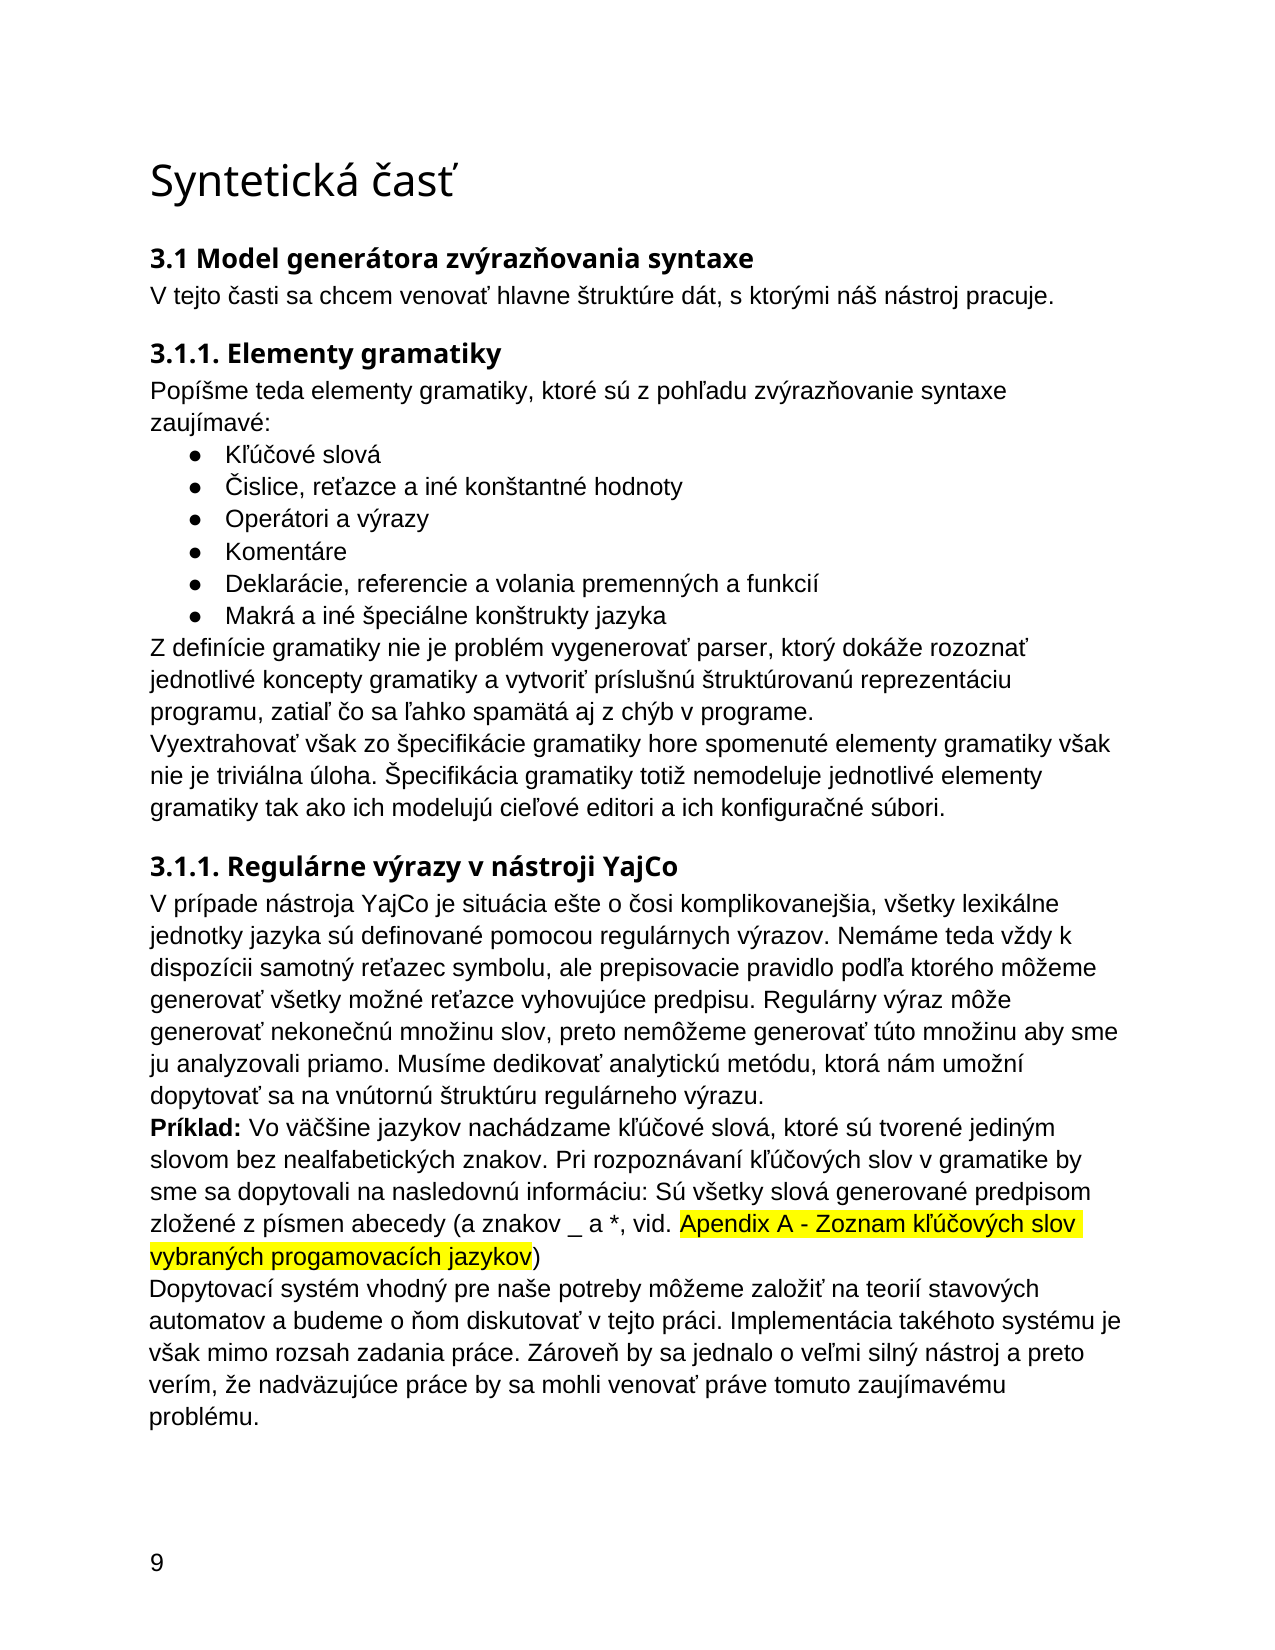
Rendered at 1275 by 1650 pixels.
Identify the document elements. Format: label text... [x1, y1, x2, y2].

list Komentáre [187, 537, 1125, 565]
text Z definície gramatiky nie je problém vygenerovať parser, ktorý dokáže rozoznať jednotlivé koncepty gramatiky a vytvoriť príslušnú štruktúrovanú reprezentáciu programu, zatiaľ čo sa ľahko spamätá aj z chýb v programe. [150, 634, 1125, 726]
list Operátori a výrazy [187, 505, 1125, 533]
subtitle 3.1 Model generátora zvýrazňovania syntaxe [150, 239, 1125, 276]
list Makrá a iné špeciálne konštrukty jazyka [187, 602, 1125, 629]
text Vyextrahovať však zo špecifikácie gramatiky hore spomenuté elementy gramatiky však nie je triviálna úloha. Špecifikácia gramatiky totiž nemodeluje jednotlivé elementy gramatiky tak ako ich modelujú cieľové editori a ich konfiguračné súbori. [150, 730, 1125, 822]
subtitle 3.1.1. Elementy gramatiky [150, 334, 1125, 371]
subtitle 3.1.1. Regulárne výrazy v nástroji YajCo [150, 847, 1125, 884]
text Príklad: Vo väčšine jazykov nachádzame kľúčové slová, ktoré sú tvorené jediným slovom bez nealfabetických znakov. Pri rozpoznávaní kľúčových slov v gramatike by sme sa dopytovali na nasledovnú informáciu: Sú všetky slová generované predpisom zložené z písmen abecedy (a znakov _ a *, vid. Apendix A - Zoznam kľúčových slov vybraných progamovacích jazykov) [150, 1114, 1125, 1270]
text V tejto časti sa chcem venovať hlavne štruktúre dát, s ktorými náš nástroj pracuje. [150, 282, 1125, 309]
text Popíšme teda elementy gramatiky, ktoré sú z pohľadu zvýrazňovanie syntaxe zaujímavé: [150, 377, 1125, 437]
list Kľúčové slová [187, 441, 1125, 469]
list Čislice, reťazce a iné konštantné hodnoty [187, 473, 1125, 501]
subtitle Dopytovací systém vhodný pre naše potreby môžeme založiť na teorií stavových automatov a budeme o ňom diskutovať v tejto práci. Implementácia takéhoto systému je však mimo rozsah zadania práce. Zároveň by sa jednalo o veľmi silný nástroj a preto verím, že nadväzujúce práce by sa mohli venovať práve tomuto zaujímavému problému. [148, 1274, 1125, 1431]
list Deklarácie, referencie a volania premenných a funkcií [187, 569, 1125, 597]
text V prípade nástroja YajCo je situácia ešte o čosi komplikovanejšia, všetky lexikálne jednotky jazyka sú definované pomocou regulárnych výrazov. Nemáme teda vždy k dispozícii samotný reťazec symbolu, ale prepisovacie pravidlo podľa ktorého môžeme generovať všetky možné reťazce vyhovujúce predpisu. Regulárny výraz môže generovať nekonečnú množinu slov, preto nemôžeme generovať túto množinu aby sme ju analyzovali priamo. Musíme dedikovať analytickú metódu, ktorá nám umožní dopytovať sa na vnútornú štruktúru regulárneho výrazu. [150, 889, 1125, 1110]
title Syntetická časť [150, 150, 1125, 209]
